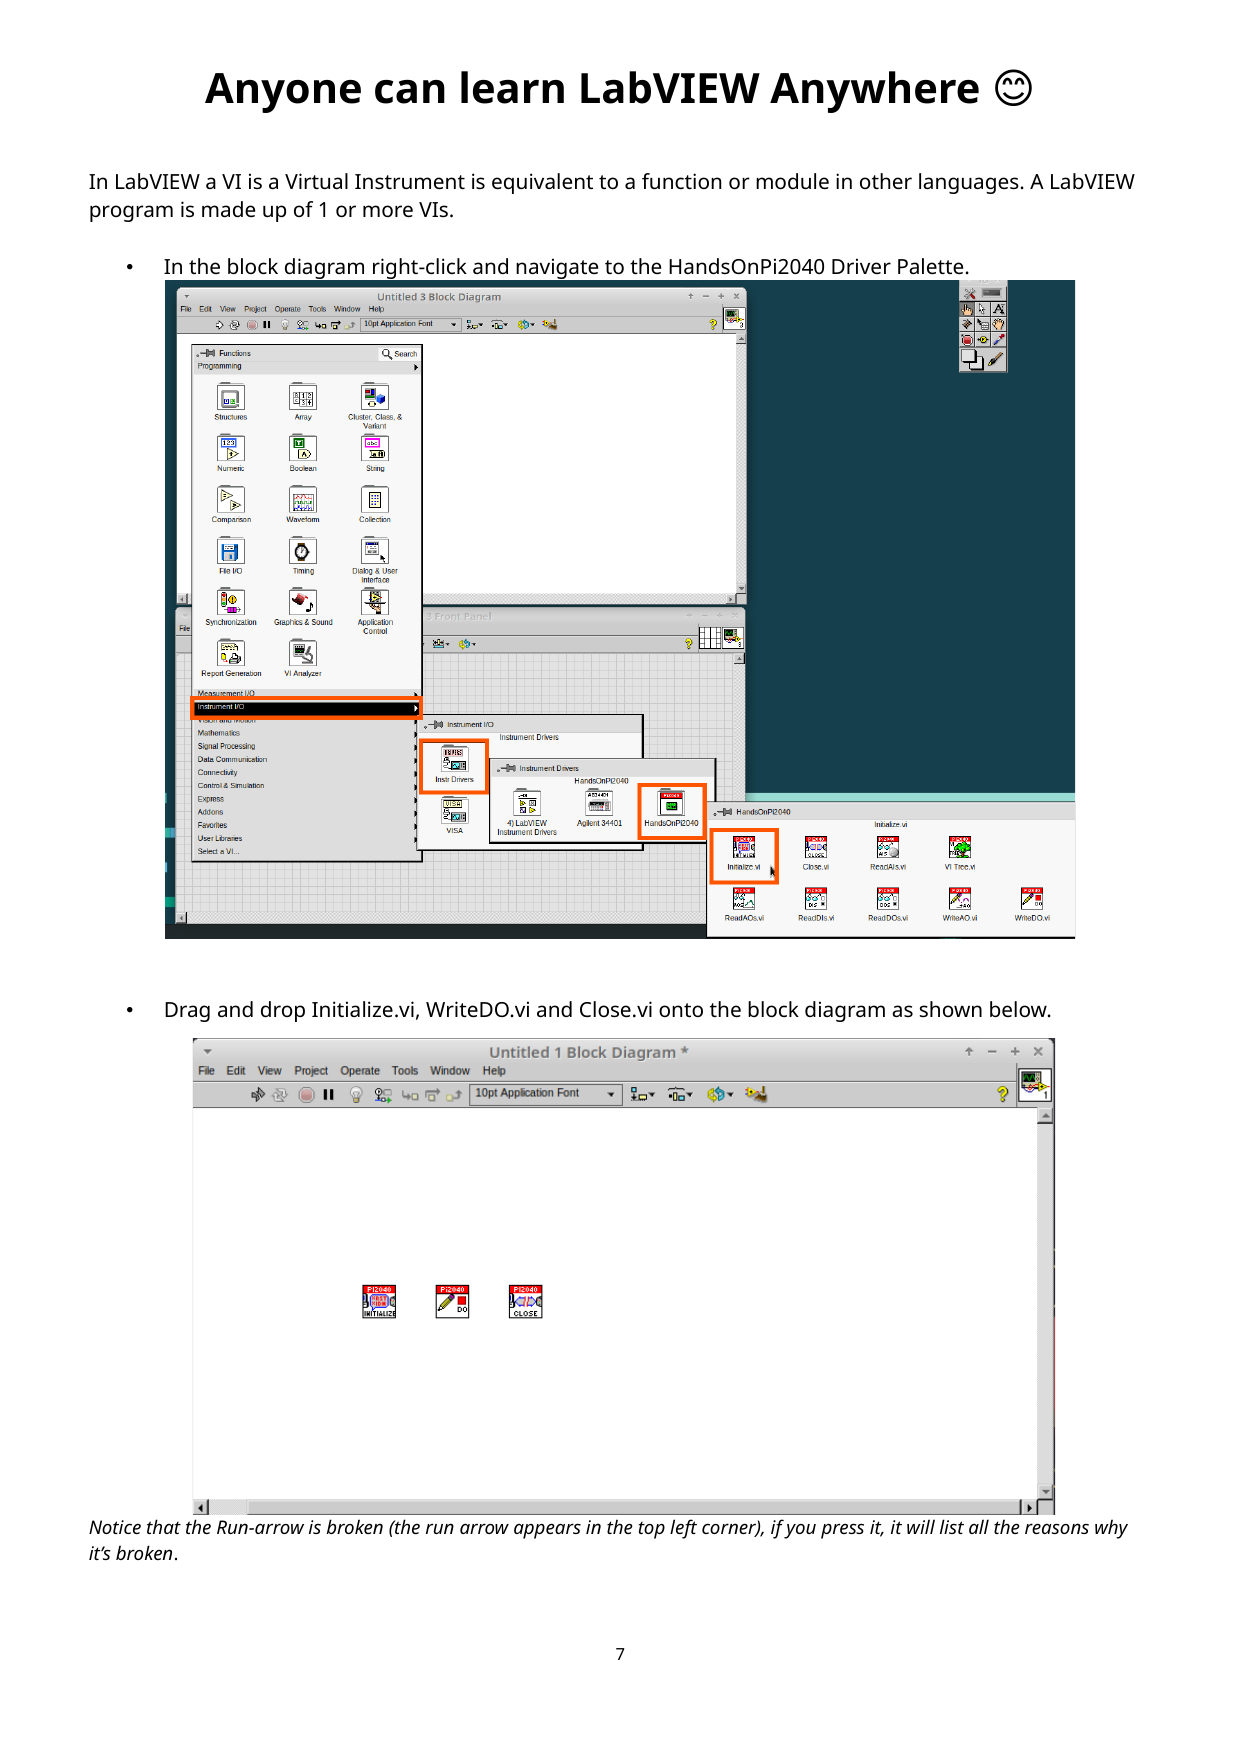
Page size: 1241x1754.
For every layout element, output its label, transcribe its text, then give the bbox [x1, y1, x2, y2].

text Notice that the Run-arrow is broken (the run arrow appears in the top left corner), if you press it, it will list all the reasons why it’s broken. [88, 1024, 1152, 1565]
list Drag and drop Initialize.vi, WriteDO.vi and Close.vi onto the block diagram as shown below. [126, 995, 1152, 1024]
picture [165, 280, 1076, 939]
picture [192, 1038, 1056, 1515]
text In LabVIEW a VI is a Virtual Instrument is equivalent to a function or module in other languages. A LabVIEW program is made up of 1 or more VIs. [88, 167, 1152, 224]
list In the block diagram right-click and navigate to the HandsOnPi2040 Driver Palette. [126, 252, 1152, 281]
